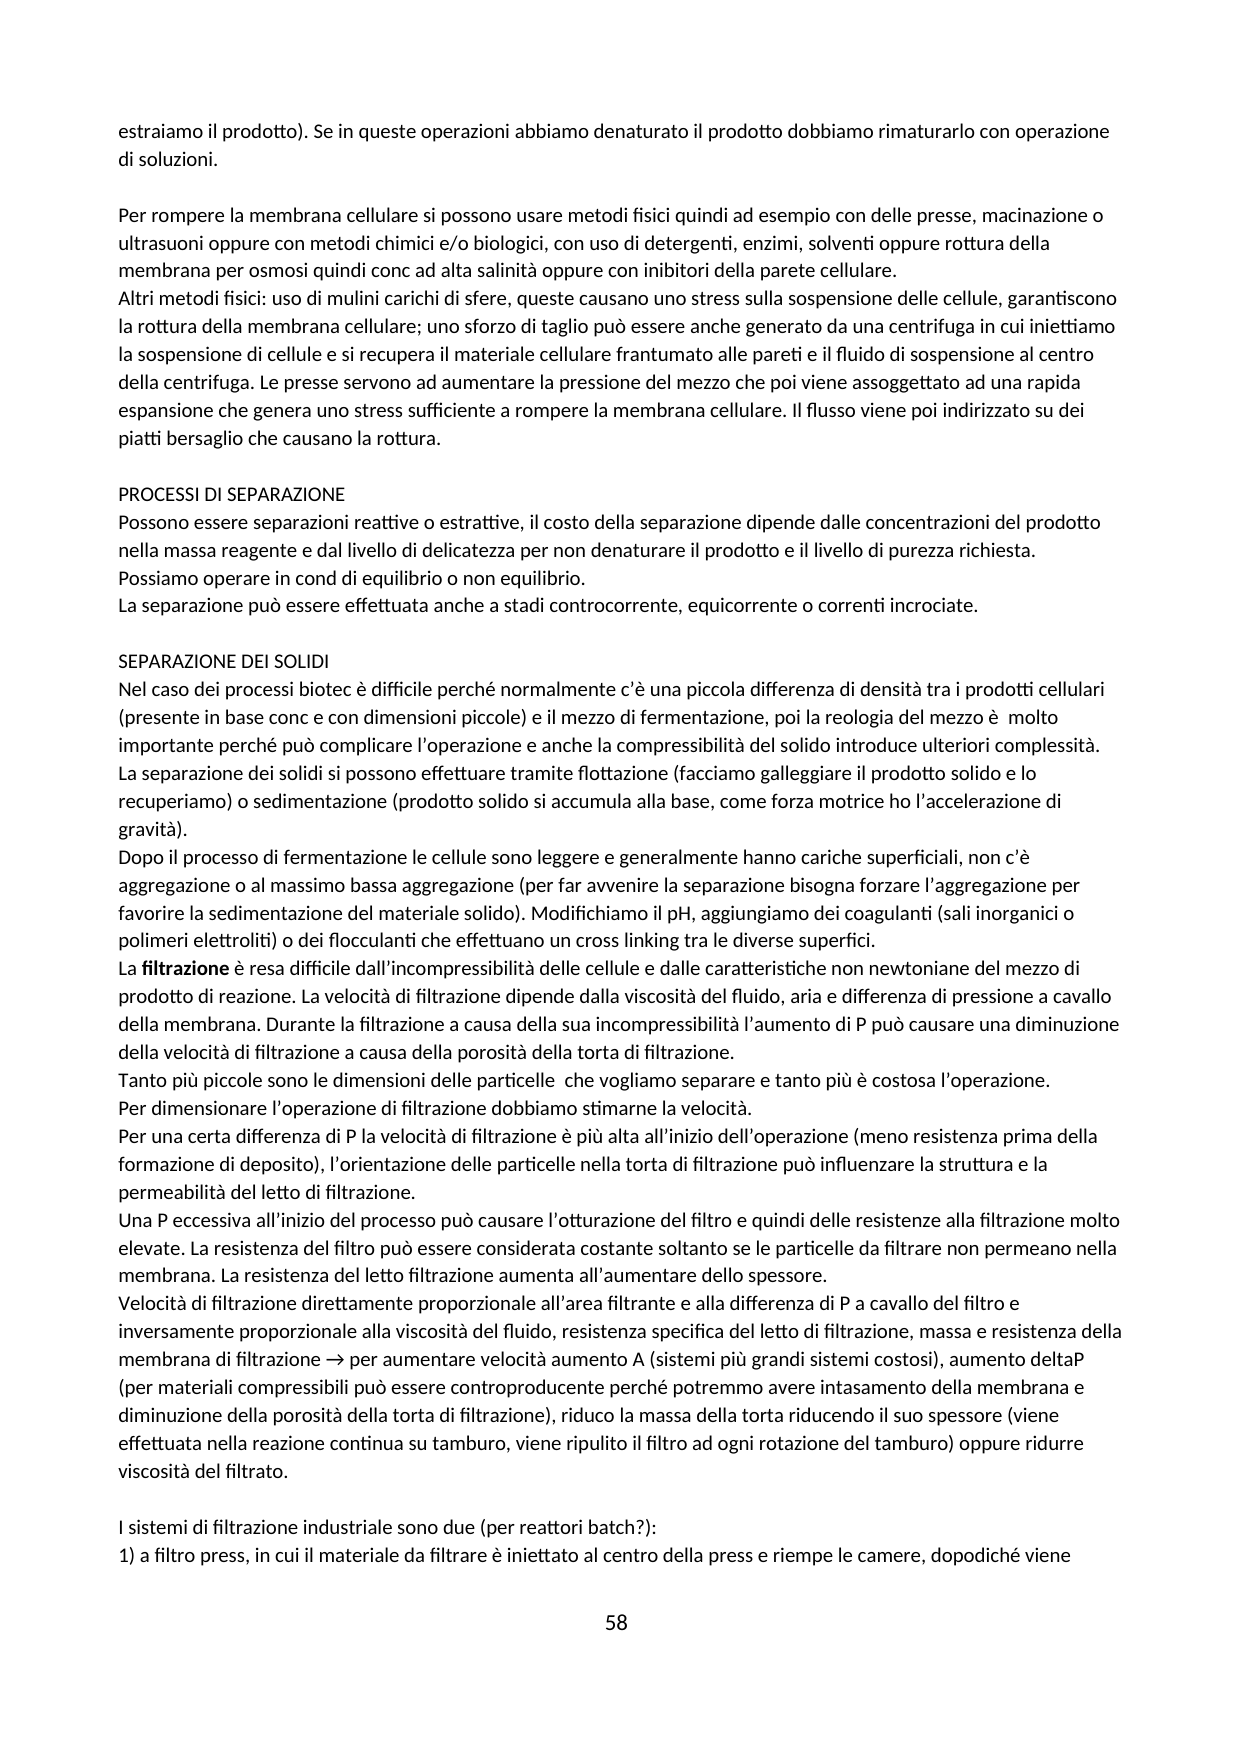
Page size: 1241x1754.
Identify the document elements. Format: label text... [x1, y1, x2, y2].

text estraiamo il prodotto). Se in queste operazioni abbiamo denaturato il prodotto dobbiamo rimaturarlo con operazione di soluzioni. Per rompere la membrana cellulare si possono usare metodi fisici quindi ad esempio con delle presse, macinazione o ultrasuoni oppure con metodi chimici e/o biologici, con uso di detergenti, enzimi, solventi oppure rottura della membrana per osmosi quindi conc ad alta salinità oppure con inibitori della parete cellulare. Altri metodi fisici: uso di mulini carichi di sfere, queste causano uno stress sulla sospensione delle cellule, garantiscono la rottura della membrana cellulare; uno sforzo di taglio può essere anche generato da una centrifuga in cui iniettiamo la sospensione di cellule e si recupera il materiale cellulare frantumato alle pareti e il fluido di sospensione al centro della centrifuga. Le presse servono ad aumentare la pressione del mezzo che poi viene assoggettato ad una rapida espansione che genera uno stress sufficiente a rompere la membrana cellulare. Il flusso viene poi indirizzato su dei piatti bersaglio che causano la rottura. PROCESSI DI SEPARAZIONE Possono essere separazioni reattive o estrattive, il costo della separazione dipende dalle concentrazioni del prodotto nella massa reagente e dal livello di delicatezza per non denaturare il prodotto e il livello di purezza richiesta. Possiamo operare in cond di equilibrio o non equilibrio. La separazione può essere effettuata anche a stadi controcorrente, equicorrente o correnti incrociate. SEPARAZIONE DEI SOLIDI Nel caso dei processi biotec è difficile perché normalmente c’è una piccola differenza di densità tra i prodotti cellulari (presente in base conc e con dimensioni piccole) e il mezzo di fermentazione, poi la reologia del mezzo è molto importante perché può complicare l’operazione e anche la compressibilità del solido introduce ulteriori complessità. La separazione dei solidi si possono effettuare tramite flottazione (facciamo galleggiare il prodotto solido e lo recuperiamo) o sedimentazione (prodotto solido si accumula alla base, come forza motrice ho l’accelerazione di gravità). Dopo il processo di fermentazione le cellule sono leggere e generalmente hanno cariche superficiali, non c’è aggregazione o al massimo bassa aggregazione (per far avvenire la separazione bisogna forzare l’aggregazione per favorire la sedimentazione del materiale solido). Modifichiamo il pH, aggiungiamo dei coagulanti (sali inorganici o polimeri elettroliti) o dei flocculanti che effettuano un cross linking tra le diverse superfici. La filtrazione è resa difficile dall’incompressibilità delle cellule e dalle caratteristiche non newtoniane del mezzo di prodotto di reazione. La velocità di filtrazione dipende dalla viscosità del fluido, aria e differenza di pressione a cavallo della membrana. Durante la filtrazione a causa della sua incompressibilità l’aumento di P può causare una diminuzione della velocità di filtrazione a causa della porosità della torta di filtrazione. Tanto più piccole sono le dimensioni delle particelle che vogliamo separare e tanto più è costosa l’operazione. Per dimensionare l’operazione di filtrazione dobbiamo stimarne la velocità. Per una certa differenza di P la velocità di filtrazione è più alta all’inizio dell’operazione (meno resistenza prima della formazione di deposito), l’orientazione delle particelle nella torta di filtrazione può influenzare la struttura e la permeabilità del letto di filtrazione. Una P eccessiva all’inizio del processo può causare l’otturazione del filtro e quindi delle resistenze alla filtrazione molto elevate. La resistenza del filtro può essere considerata costante soltanto se le particelle da filtrare non permeano nella membrana. La resistenza del letto filtrazione aumenta all’aumentare dello spessore. Velocità di filtrazione direttamente proporzionale all’area filtrante e alla differenza di P a cavallo del filtro e inversamente proporzionale alla viscosità del fluido, resistenza specifica del letto di filtrazione, massa e resistenza della membrana di filtrazione → per aumentare velocità aumento A (sistemi più grandi sistemi costosi), aumento deltaP (per materiali compressibili può essere controproducente perché potremmo avere intasamento della membrana e diminuzione della porosità della torta di filtrazione), riduco la massa della torta riducendo il suo spessore (viene effettuata nella reazione continua su tamburo, viene ripulito il filtro ad ogni rotazione del tamburo) oppure ridurre viscosità del filtrato. I sistemi di filtrazione industriale sono due (per reattori batch?): [118, 118, 1124, 1539]
text 1) a filtro press, in cui il materiale da filtrare è iniettato al centro della press e riempe le camere, dopodiché viene [118, 1542, 1124, 1567]
